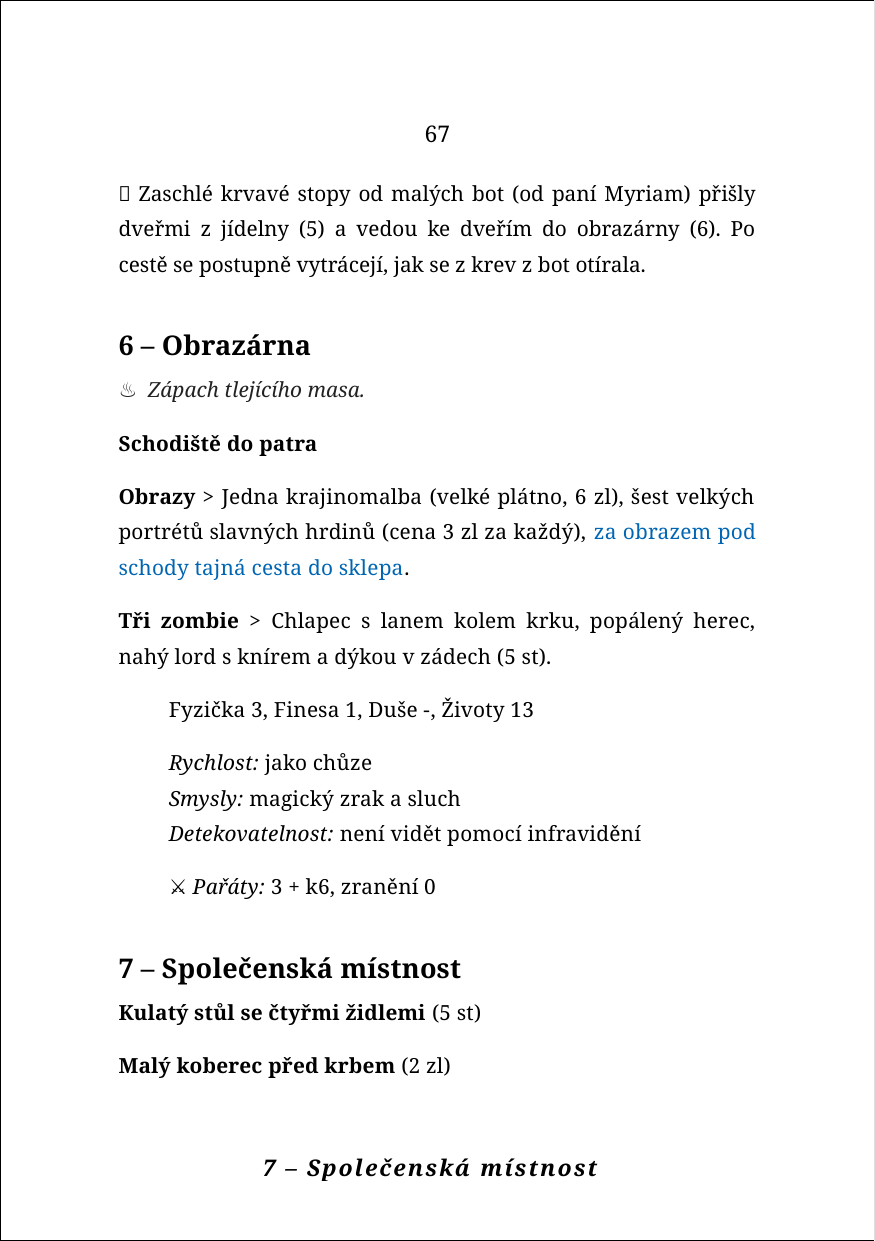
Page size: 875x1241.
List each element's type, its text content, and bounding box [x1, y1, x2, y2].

text Detekovatelnost: není vidět pomocí infravidění [168, 819, 756, 848]
subtitle 6 – Obrazárna [118, 327, 756, 364]
text Tři zombie > Chlapec s lanem kolem krku, popálený herec, nahý lord s knírem a dýkou v zádech (5 st). [118, 606, 756, 670]
text Kulatý stůl se čtyřmi židlemi (5 st) [118, 998, 756, 1026]
text Obrazy > Jedna krajinomalba (velké plátno, 6 zl), šest velkých portrétů slavných hrdinů (cena 3 zl za každý), za obrazem pod schody tajná cesta do sklepa. [118, 482, 756, 581]
text ♨ Zápach tlejícího masa. [118, 376, 756, 404]
text Fyzička 3, Finesa 1, Duše -, Životy 13 [168, 695, 756, 723]
text Malý koberec před krbem (2 zl) [118, 1051, 756, 1080]
subtitle 7 – Společenská místnost [118, 949, 756, 986]
text ⚔ Pařáty: 3 + k6, zranění 0 [168, 872, 756, 901]
text Smysly: magický zrak a sluch [168, 784, 756, 812]
text Schodiště do patra [118, 429, 756, 457]
text 👣 Zaschlé krvavé stopy od malých bot (od paní Myriam) přišly dveřmi z jídelny (5) a vedou ke dveřím do obrazárny (6). Po cestě se postupně vytrácejí, jak se z krev z bot otírala. [118, 179, 756, 278]
text Rychlost: jako chůze [168, 748, 756, 777]
